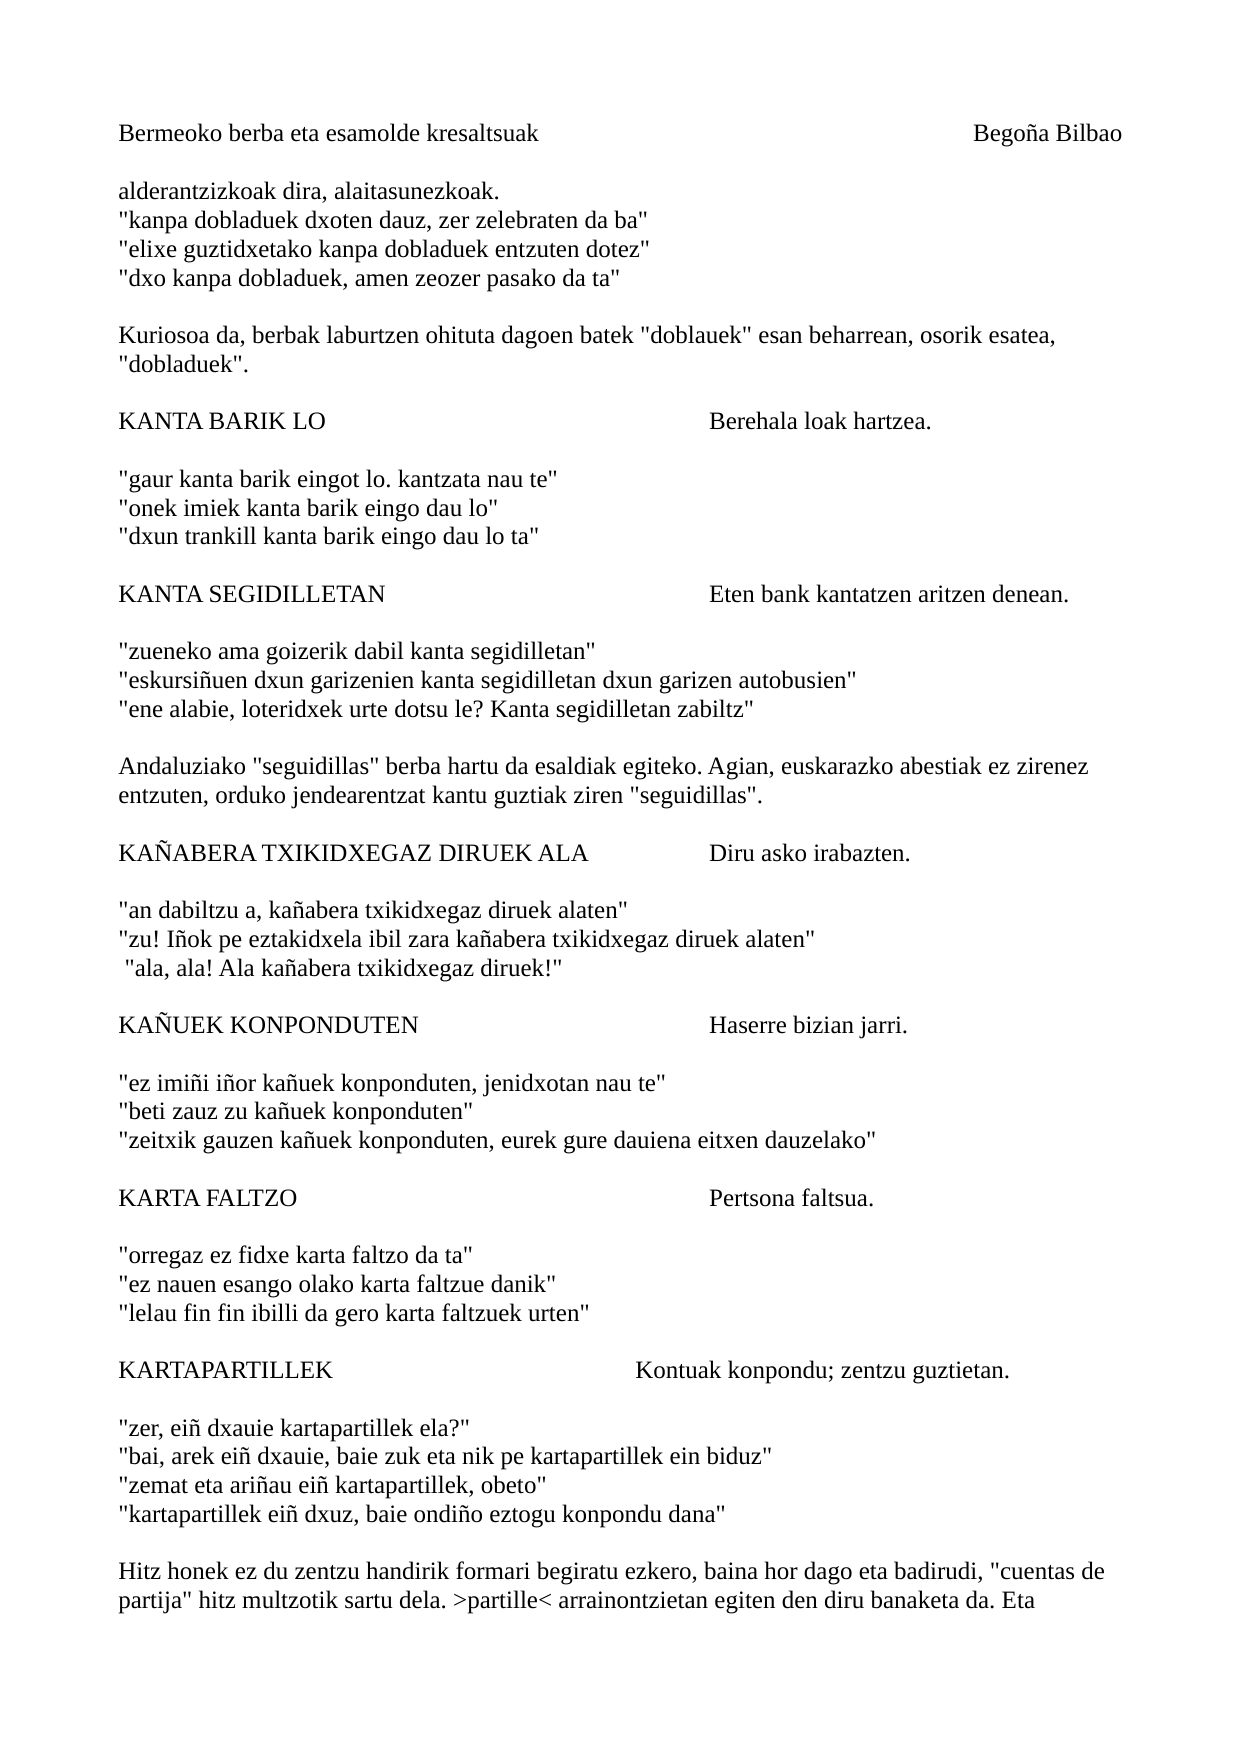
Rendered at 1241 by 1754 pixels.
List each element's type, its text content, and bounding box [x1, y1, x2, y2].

text "ala, ala! Ala kañabera txikidxegaz diruek!" [118, 953, 1122, 981]
text alderantzizkoak dira, alaitasunezkoak. [118, 176, 1122, 205]
text "gaur kanta barik eingot lo. kantzata nau te" [118, 464, 1122, 493]
text "onek imiek kanta barik eingo dau lo" [118, 493, 1122, 521]
text "beti zauz zu kañuek konponduten" [118, 1096, 1122, 1125]
text "zeitxik gauzen kañuek konponduten, eurek gure dauiena eitxen dauzelako" [118, 1125, 1122, 1154]
text "ene alabie, loteridxek urte dotsu le? Kanta segidilletan zabiltz" [118, 694, 1122, 723]
text Kuriosoa da, berbak laburtzen ohituta dagoen batek "doblauek" esan beharrean, osorik esatea, "dobladuek". [118, 320, 1122, 378]
text "zemat eta ariñau eiñ kartapartillek, obeto" [118, 1470, 1122, 1499]
text "an dabiltzu a, kañabera txikidxegaz diruek alaten" [118, 895, 1122, 924]
text KAÑABERA TXIKIDXEGAZ DIRUEK ALA Diru asko irabazten. [118, 838, 1122, 866]
text "bai, arek eiñ dxauie, baie zuk eta nik pe kartapartillek ein biduz" [118, 1441, 1122, 1470]
text "elixe guztidxetako kanpa dobladuek entzuten dotez" [118, 234, 1122, 263]
text "lelau fin fin ibilli da gero karta faltzuek urten" [118, 1298, 1122, 1326]
text KAÑUEK KONPONDUTEN Haserre bizian jarri. [118, 1010, 1122, 1039]
text KARTA FALTZO Pertsona faltsua. [118, 1183, 1122, 1211]
text KANTA BARIK LO Berehala loak hartzea. [118, 406, 1122, 435]
text "zer, eiñ dxauie kartapartillek ela?" [118, 1413, 1122, 1441]
text Hitz honek ez du zentzu handirik formari begiratu ezkero, baina hor dago eta badirudi, "cuentas de partija" hitz multzotik sartu dela. >partille< arrainontzietan egiten den diru banaketa da. Eta [118, 1556, 1122, 1614]
text "dxo kanpa dobladuek, amen zeozer pasako da ta" [118, 263, 1122, 291]
text "zueneko ama goizerik dabil kanta segidilletan" [118, 636, 1122, 665]
text "orregaz ez fidxe karta faltzo da ta" [118, 1240, 1122, 1269]
text "ez nauen esango olako karta faltzue danik" [118, 1269, 1122, 1298]
text "eskursiñuen dxun garizenien kanta segidilletan dxun garizen autobusien" [118, 665, 1122, 694]
text "zu! Iñok pe eztakidxela ibil zara kañabera txikidxegaz diruek alaten" [118, 924, 1122, 953]
text KANTA SEGIDILLETAN Eten bank kantatzen aritzen denean. [118, 579, 1122, 608]
text Andaluziako "seguidillas" berba hartu da esaldiak egiteko. Agian, euskarazko abestiak ez zirenez entzuten, orduko jendearentzat kantu guztiak ziren "seguidillas". [118, 751, 1122, 809]
text "kartapartillek eiñ dxuz, baie ondiño eztogu konpondu dana" [118, 1499, 1122, 1528]
text KARTAPARTILLEK Kontuak konpondu; zentzu guztietan. [118, 1355, 1122, 1384]
text "ez imiñi iñor kañuek konponduten, jenidxotan nau te" [118, 1068, 1122, 1096]
text "kanpa dobladuek dxoten dauz, zer zelebraten da ba" [118, 205, 1122, 234]
text "dxun trankill kanta barik eingo dau lo ta" [118, 521, 1122, 550]
